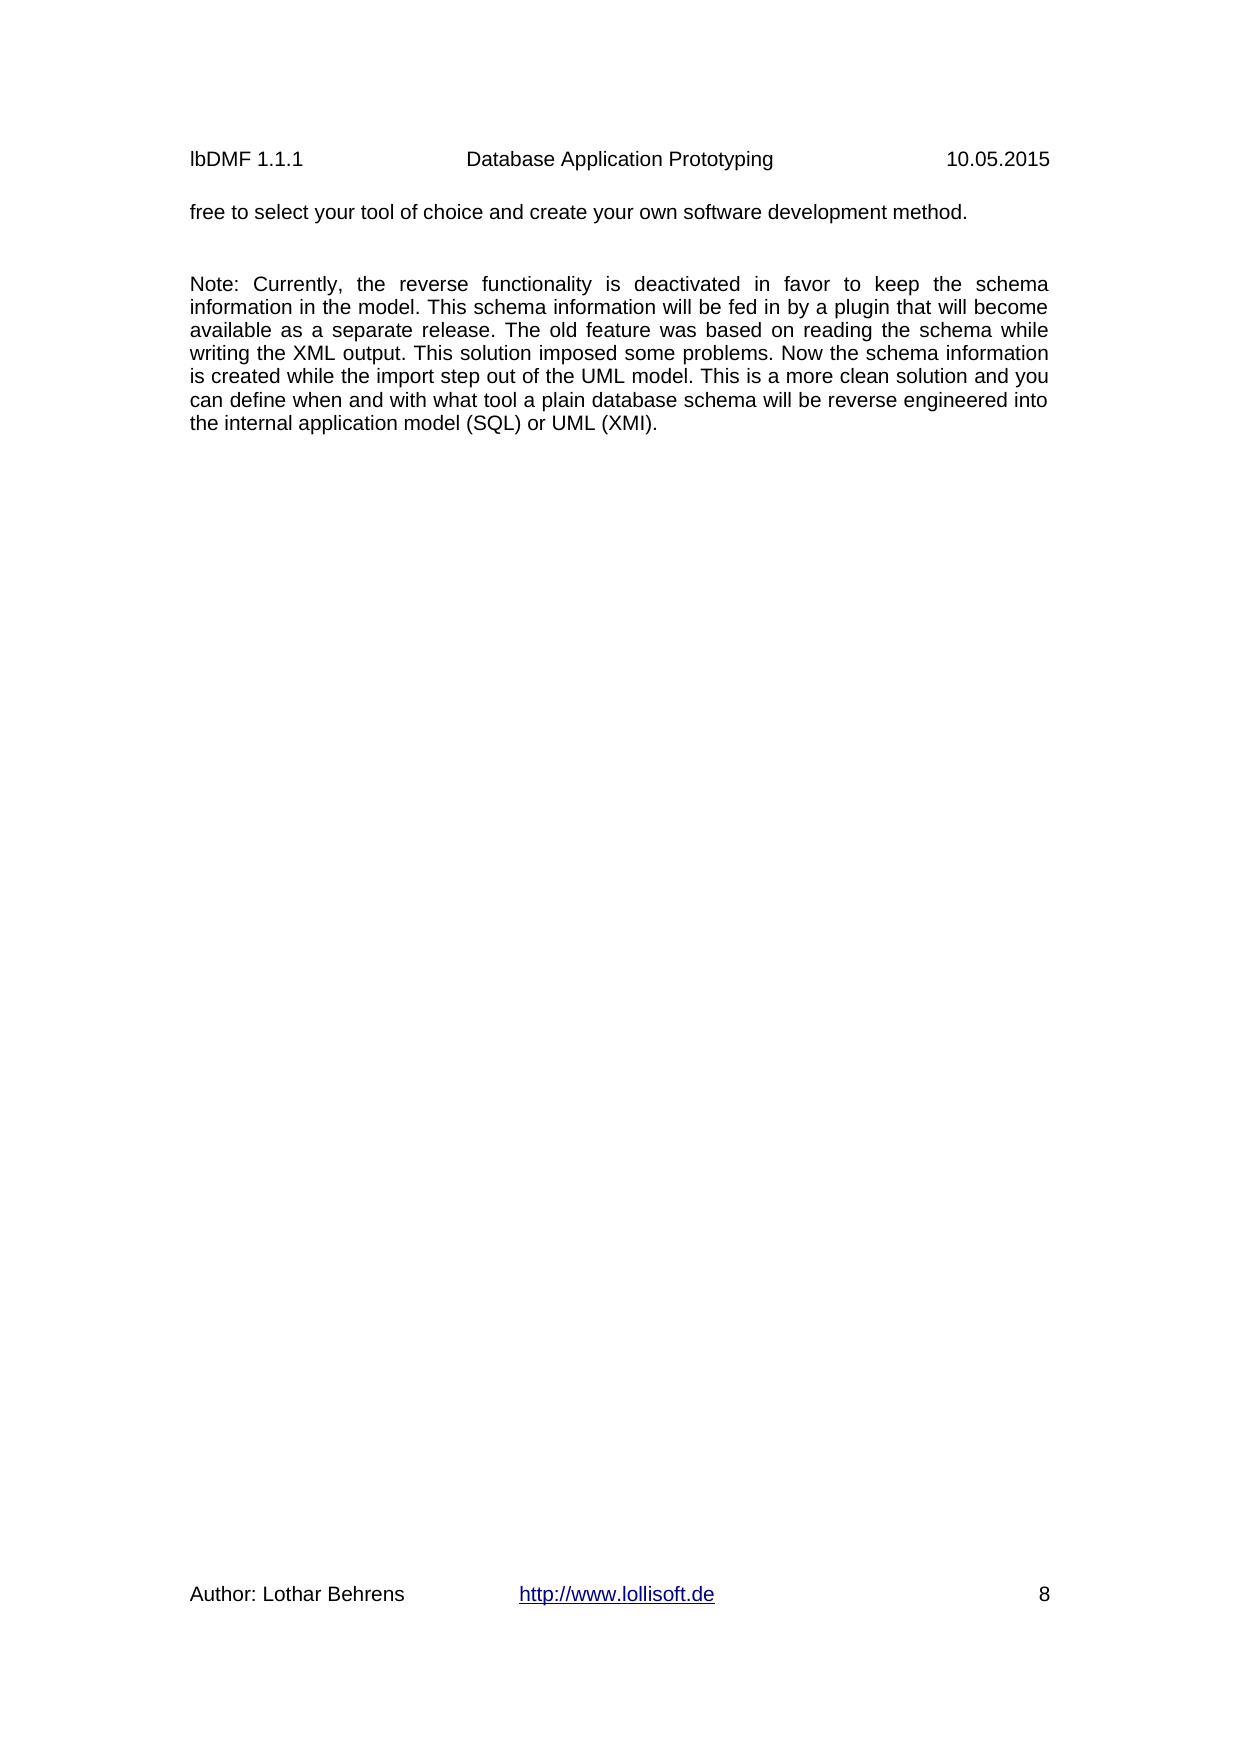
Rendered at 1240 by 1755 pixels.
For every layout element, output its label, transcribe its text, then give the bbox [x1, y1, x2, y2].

text free to select your tool of choice and create your own software development method. [189, 201, 1050, 224]
text Note: Currently, the reverse functionality is deactivated in favor to keep the schema information in the model. This schema information will be fed in by a plugin that will become available as a separate release. The old feature was based on reading the schema while writing the XML output. This solution imposed some problems. Now the schema information is created while the import step out of the UML model. This is a more clean solution and you can define when and with what tool a plain database schema will be reverse engineered into the internal application model (SQL) or UML (XMI). [189, 272, 1050, 435]
